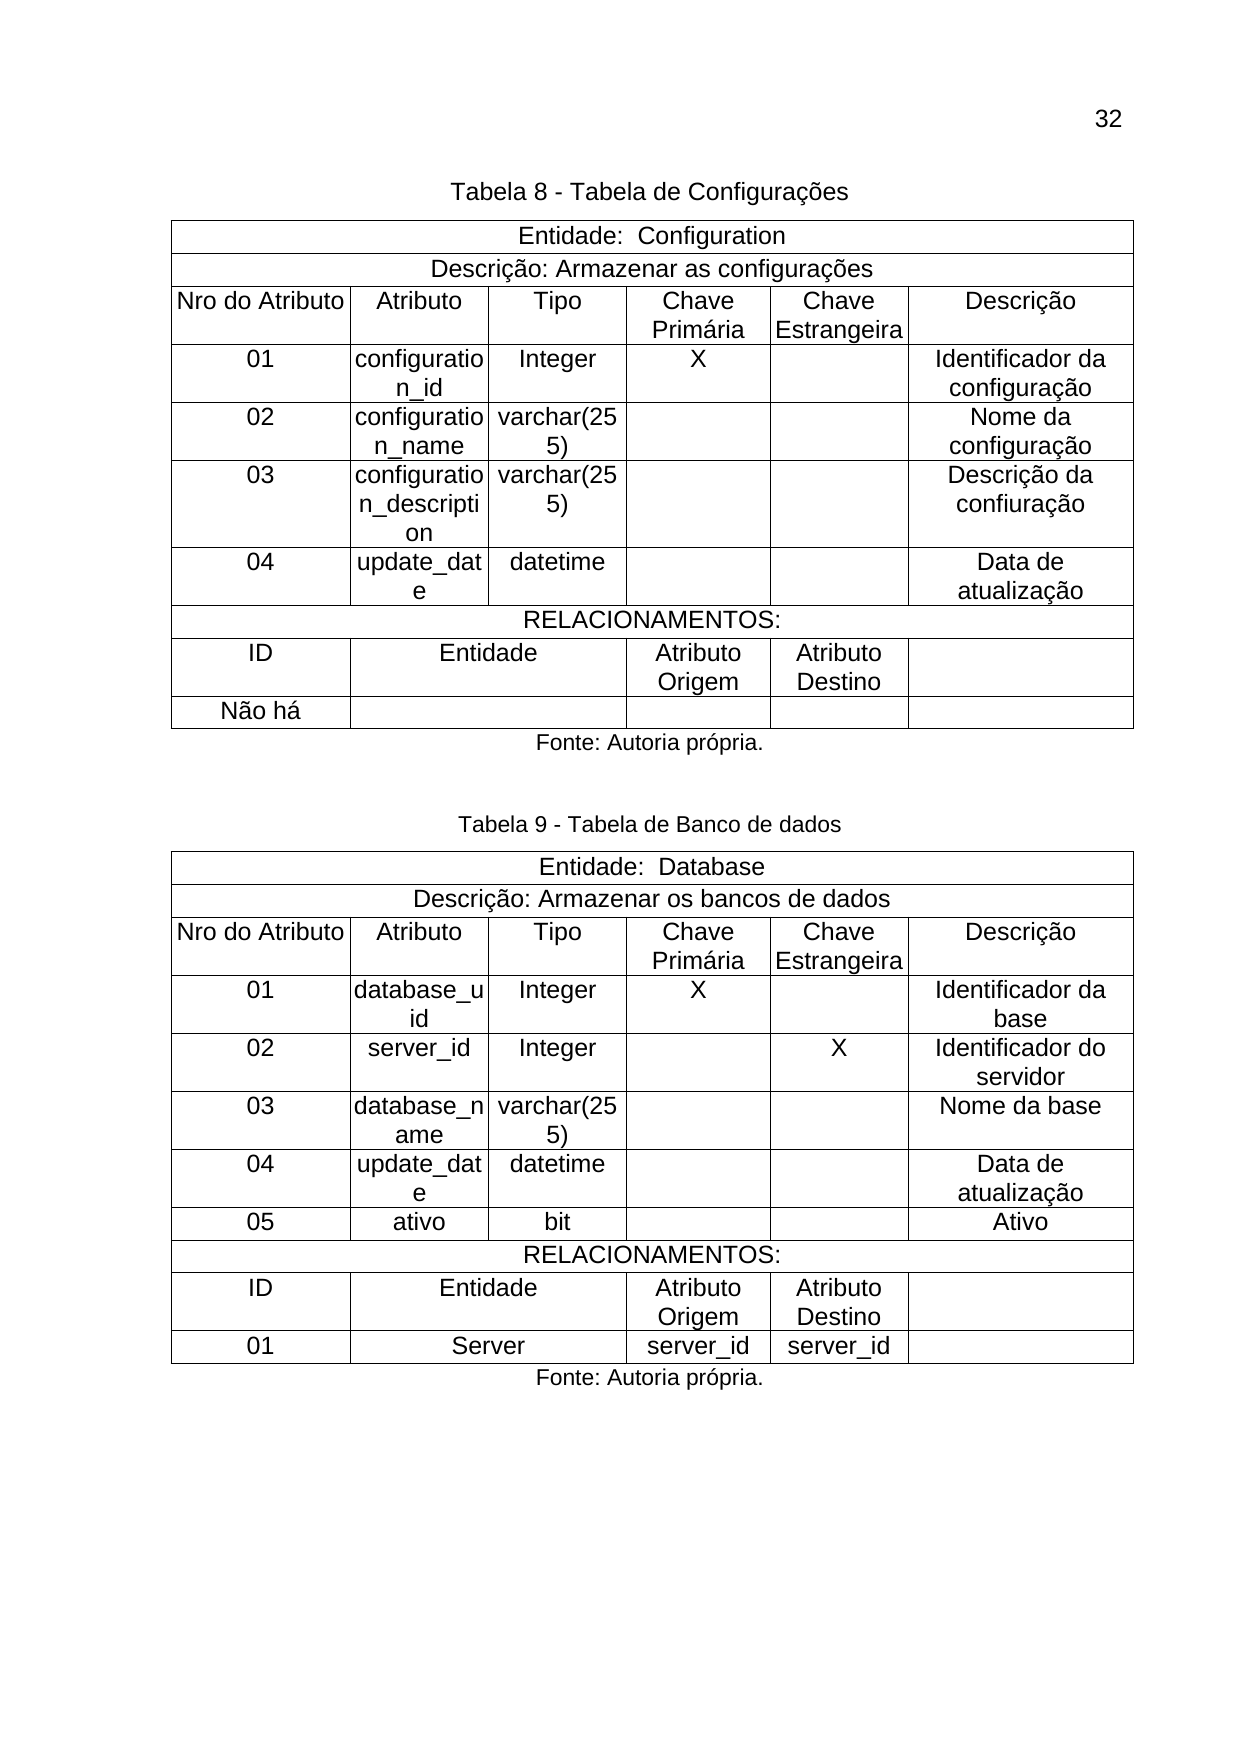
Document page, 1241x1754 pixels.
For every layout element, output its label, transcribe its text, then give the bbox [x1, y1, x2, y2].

table_cell [627, 548, 770, 605]
table_cell [771, 697, 908, 728]
table_cell [909, 1273, 1133, 1330]
table_cell varchar(255) [489, 1092, 626, 1149]
table_cell update_date [351, 548, 488, 605]
table_cell Atributo Origem [627, 639, 770, 696]
table_cell Descrição [909, 918, 1133, 974]
table_cell configuration_description [351, 461, 488, 547]
table_cell database_name [351, 1092, 488, 1149]
text Fonte: Autoria própria. [177, 1364, 1122, 1390]
table_cell Nro do Atributo [172, 918, 350, 974]
text Tabela 8 - Tabela de Configurações [177, 177, 1122, 206]
table_cell Tipo [489, 287, 626, 344]
table_cell 03 [172, 1092, 350, 1149]
table_cell Integer [489, 345, 626, 402]
table_cell Identificador da configuração [909, 345, 1133, 402]
table_cell [771, 403, 908, 460]
table_cell Server [351, 1331, 626, 1363]
table_cell server_id [627, 1331, 770, 1363]
table_cell [351, 697, 626, 728]
table_cell [627, 1150, 770, 1207]
table_cell 01 [172, 976, 350, 1033]
table_cell [627, 1034, 770, 1091]
table_cell Nro do Atributo [172, 287, 350, 344]
table_cell Tipo [489, 918, 626, 974]
table_cell Atributo [351, 918, 488, 974]
table_cell update_date [351, 1150, 488, 1207]
table_cell varchar(255) [489, 461, 626, 547]
table_cell Descrição: Armazenar as configurações [172, 254, 1133, 286]
table_cell Atributo Destino [771, 639, 908, 696]
table_header Entidade: Database [172, 852, 1133, 884]
table_cell Data de atualização [909, 548, 1133, 605]
table_cell X [627, 976, 770, 1033]
table_cell ID [172, 639, 350, 696]
table_header Entidade: Configuration [172, 221, 1133, 253]
table_cell ID [172, 1273, 350, 1330]
table_cell database_uid [351, 976, 488, 1033]
table_cell [627, 1092, 770, 1149]
table_cell Nome da base [909, 1092, 1133, 1149]
text Fonte: Autoria própria. [177, 729, 1122, 755]
table_cell ativo [351, 1208, 488, 1239]
table_cell [627, 461, 770, 547]
table_cell datetime [489, 548, 626, 605]
table_cell [771, 1092, 908, 1149]
table_cell Chave Estrangeira [771, 918, 908, 974]
table_cell 01 [172, 1331, 350, 1363]
table_cell X [771, 1034, 908, 1091]
table_cell 01 [172, 345, 350, 402]
table_cell [771, 548, 908, 605]
table_cell Atributo Destino [771, 1273, 908, 1330]
table_cell Entidade [351, 1273, 626, 1330]
table_cell [771, 1208, 908, 1239]
table_cell Ativo [909, 1208, 1133, 1239]
table_cell 02 [172, 1034, 350, 1091]
table_cell Chave Primária [627, 918, 770, 974]
table_cell [909, 697, 1133, 728]
table_cell Entidade [351, 639, 626, 696]
table_cell 04 [172, 1150, 350, 1207]
table_cell [909, 1331, 1133, 1363]
table_cell Nome da configuração [909, 403, 1133, 460]
table_cell [771, 1150, 908, 1207]
table_cell Data de atualização [909, 1150, 1133, 1207]
table_cell Chave Estrangeira [771, 287, 908, 344]
table_cell [627, 697, 770, 728]
table_cell X [627, 345, 770, 402]
table_cell [627, 1208, 770, 1239]
table_cell [771, 345, 908, 402]
table_cell [627, 403, 770, 460]
table_cell Identificador da base [909, 976, 1133, 1033]
table_cell Descrição [909, 287, 1133, 344]
table_cell varchar(255) [489, 403, 626, 460]
table_cell Integer [489, 976, 626, 1033]
table_cell Atributo Origem [627, 1273, 770, 1330]
table_cell RELACIONAMENTOS: [172, 606, 1133, 637]
table_cell Chave Primária [627, 287, 770, 344]
table_cell Descrição: Armazenar os bancos de dados [172, 885, 1133, 917]
table_cell Identificador do servidor [909, 1034, 1133, 1091]
table_cell 05 [172, 1208, 350, 1239]
table_cell server_id [351, 1034, 488, 1091]
table_cell datetime [489, 1150, 626, 1207]
text Tabela 9 - Tabela de Banco de dados [177, 811, 1122, 838]
table_cell bit [489, 1208, 626, 1239]
table_cell Não há [172, 697, 350, 728]
table_cell Descrição da confiuração [909, 461, 1133, 547]
table_cell RELACIONAMENTOS: [172, 1241, 1133, 1272]
table_cell Integer [489, 1034, 626, 1091]
table_cell configuration_id [351, 345, 488, 402]
table_cell 03 [172, 461, 350, 547]
table_cell server_id [771, 1331, 908, 1363]
table_cell configuration_name [351, 403, 488, 460]
table_cell Atributo [351, 287, 488, 344]
table_cell [771, 976, 908, 1033]
table_cell 02 [172, 403, 350, 460]
table_cell [909, 639, 1133, 696]
table_cell 04 [172, 548, 350, 605]
table_cell [771, 461, 908, 547]
